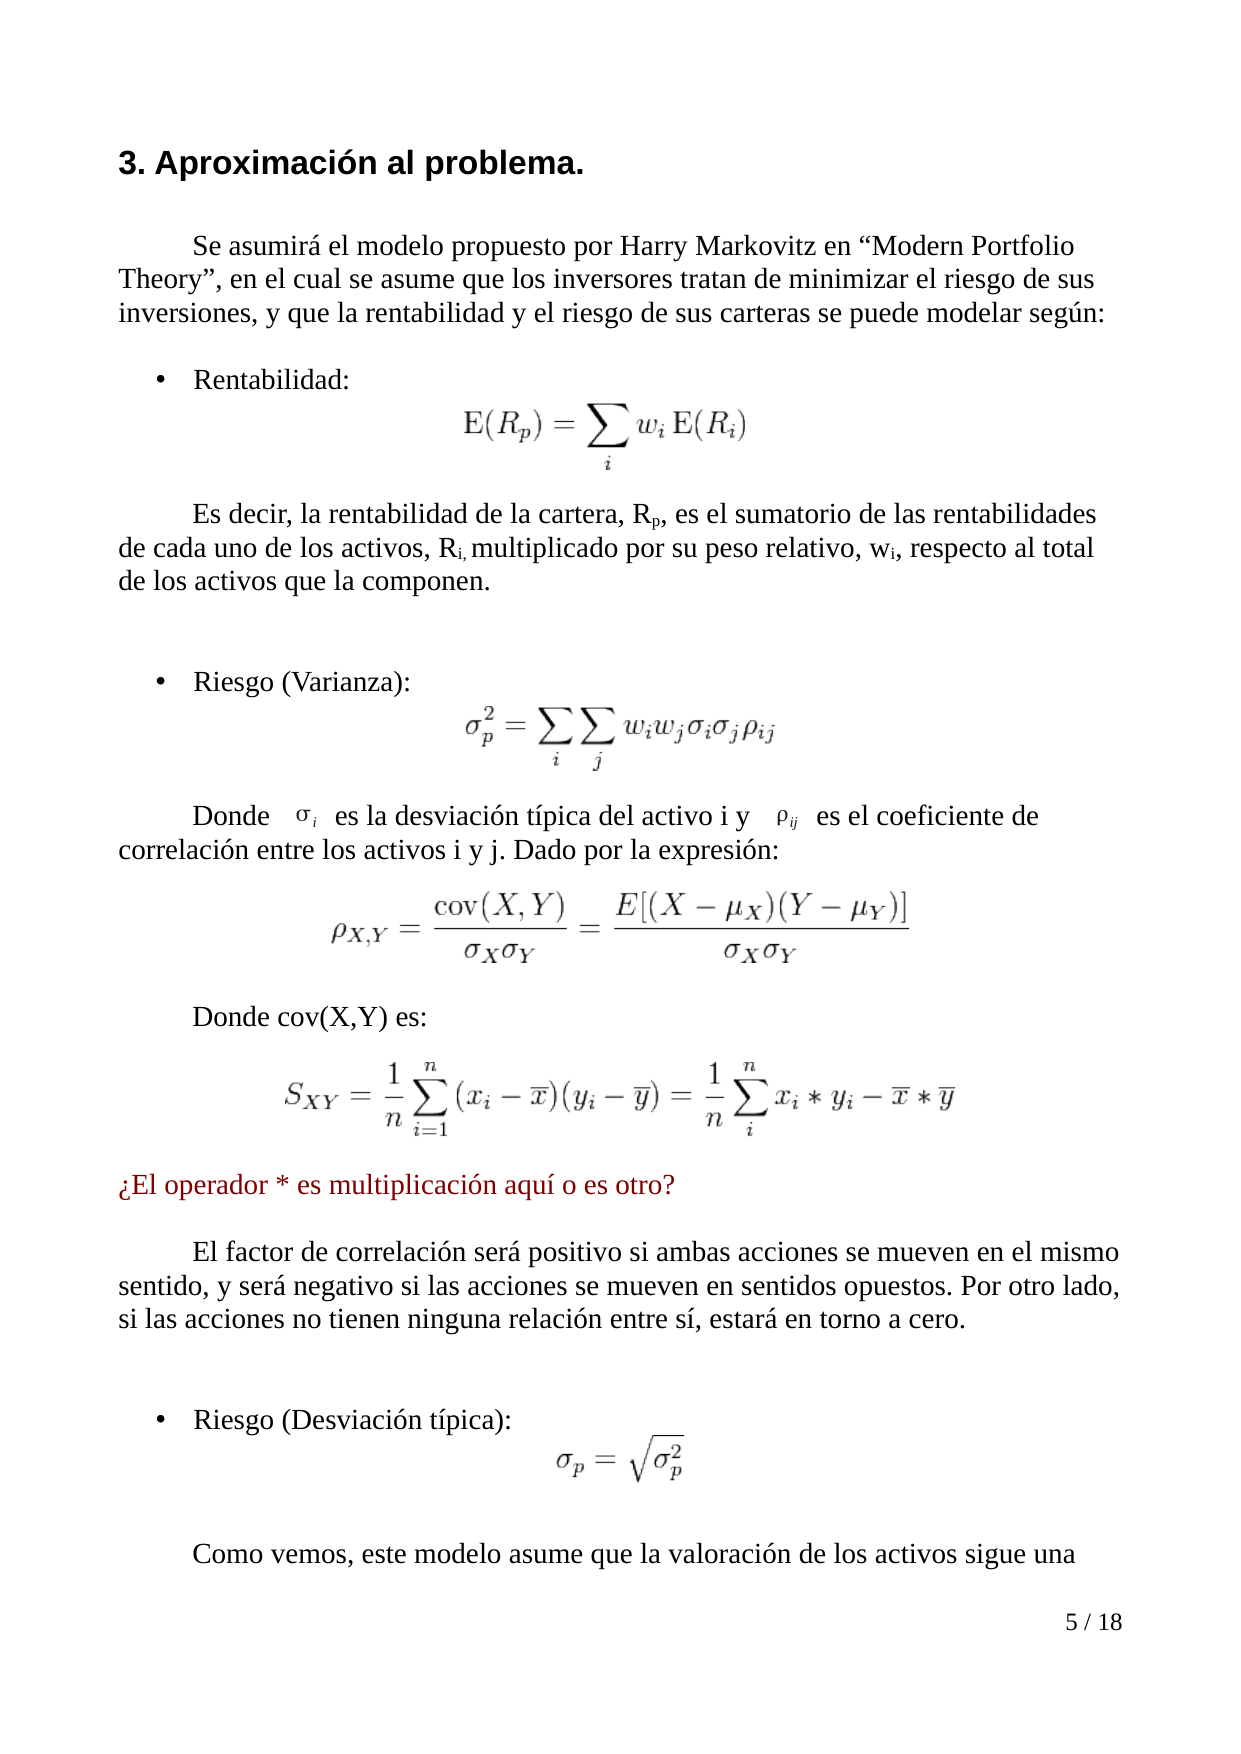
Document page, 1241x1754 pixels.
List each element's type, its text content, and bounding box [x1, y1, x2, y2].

picture [463, 402, 745, 470]
picture [465, 706, 775, 771]
picture [556, 1435, 685, 1484]
picture [331, 890, 910, 963]
text Como vemos, este modelo asume que la valoración de los activos sigue una [118, 1536, 1122, 1570]
text ¿El operador * es multiplicación aquí o es otro? [118, 1167, 1122, 1201]
text Donde es la desviación típica del activo i y es el coeficiente de correlación entre los activos i y j. Dado por la expresión: [118, 798, 1122, 865]
text Donde cov(X,Y) es: [118, 999, 1122, 1033]
list Riesgo (Desviación típica): [156, 1402, 1122, 1436]
text Es decir, la rentabilidad de la cartera, Rp, es el sumatorio de las rentabilidades de cada uno de los activos, Ri, multiplicado por su peso relativo, wi, respecto al total de los activos que la componen. [118, 496, 1122, 597]
subtitle 3. Aproximación al problema. [118, 143, 1122, 182]
text Se asumirá el modelo propuesto por Harry Markovitz en “Modern Portfolio Theory”, en el cual se asume que los inversores tratan de minimizar el riesgo de sus inversiones, y que la rentabilidad y el riesgo de sus carteras se puede modelar según: [118, 228, 1122, 328]
list Rentabilidad: [156, 362, 1122, 396]
picture [285, 1062, 956, 1138]
list Riesgo (Varianza): [156, 664, 1122, 698]
text El factor de correlación será positivo si ambas acciones se mueven en el mismo sentido, y será negativo si las acciones se mueven en sentidos opuestos. Por otro lado, si las acciones no tienen ninguna relación entre sí, estará en torno a cero. [118, 1234, 1122, 1335]
